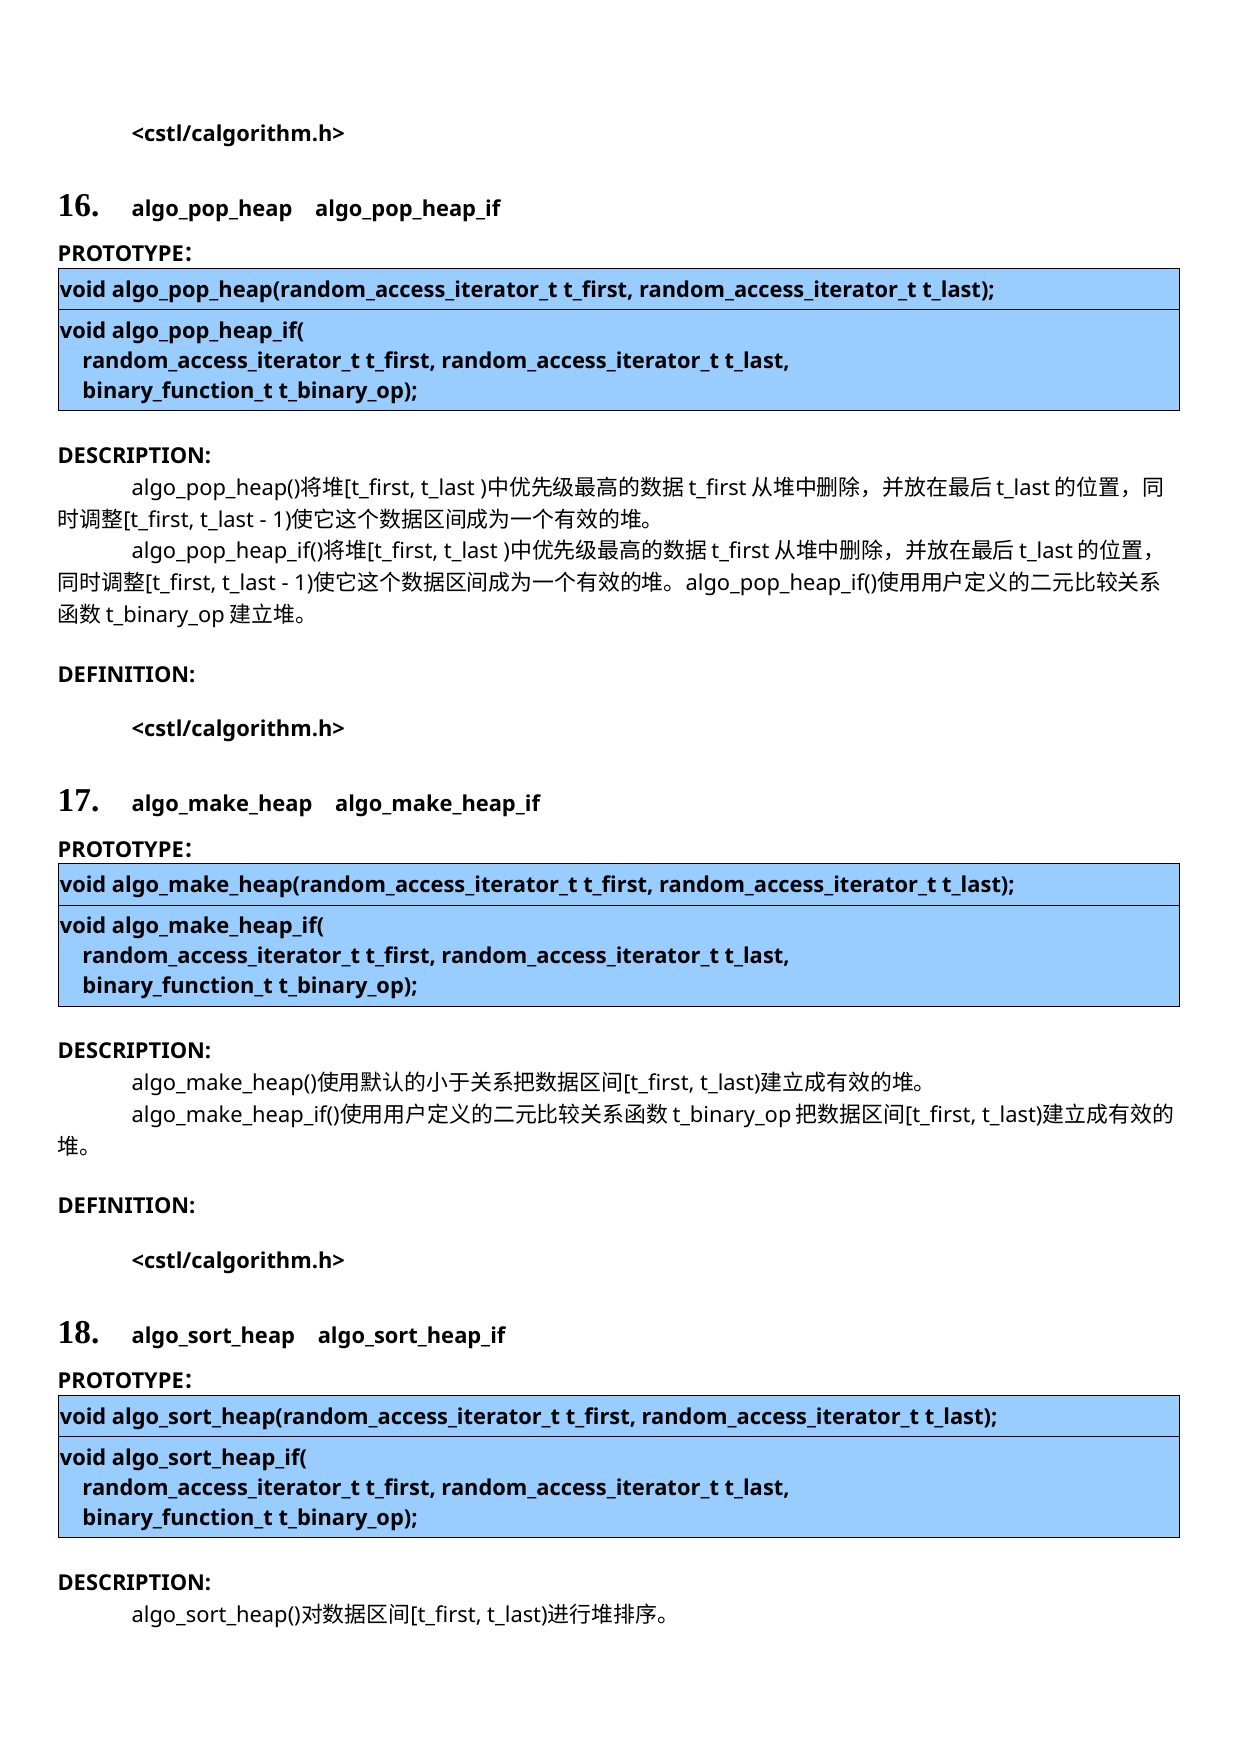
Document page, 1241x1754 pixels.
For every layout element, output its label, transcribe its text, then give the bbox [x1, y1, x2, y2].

table_header void algo_sort_heap(random_access_iterator_t t_first, random_access_iterator_t t_last); [59, 1396, 1179, 1436]
table_cell void algo_sort_heap_if( random_access_iterator_t t_first, random_access_iterator_t t_last, binary_function_t t_binary_op); [59, 1437, 1179, 1537]
text algo_make_heap_if()使用用户定义的二元比较关系函数t_binary_op把数据区间[t_first, t_last)建立成有效的堆。 [57, 1097, 1179, 1161]
table_header void algo_pop_heap(random_access_iterator_t t_first, random_access_iterator_t t_last); [59, 269, 1179, 309]
table_cell void algo_pop_heap_if( random_access_iterator_t t_first, random_access_iterator_t t_last, binary_function_t t_binary_op); [59, 310, 1179, 410]
text <cstl/calgorithm.h> [57, 713, 1179, 743]
text algo_pop_heap_if()将堆[t_first, t_last )中优先级最高的数据t_first从堆中删除，并放在最后t_last的位置，同时调整[t_first, t_last - 1)使它这个数据区间成为一个有效的堆。algo_pop_heap_if()使用用户定义的二元比较关系函数t_binary_op建立堆。 [57, 533, 1179, 629]
text DEFINITION: [57, 659, 1179, 688]
subtitle algo_make_heap algo_make_heap_if [57, 781, 1179, 819]
text DESCRIPTION: [57, 1036, 1179, 1065]
text DEFINITION: [57, 1190, 1179, 1220]
table_header void algo_make_heap(random_access_iterator_t t_first, random_access_iterator_t t_last); [59, 864, 1179, 905]
text DESCRIPTION: [57, 1567, 1179, 1597]
text PROTOTYPE： [57, 236, 1179, 268]
subtitle algo_sort_heap algo_sort_heap_if [57, 1312, 1179, 1351]
text PROTOTYPE： [57, 1363, 1179, 1395]
text algo_make_heap()使用默认的小于关系把数据区间[t_first, t_last)建立成有效的堆。 [57, 1065, 1179, 1097]
text PROTOTYPE： [57, 832, 1179, 863]
table_cell void algo_make_heap_if( random_access_iterator_t t_first, random_access_iterator_t t_last, binary_function_t t_binary_op); [59, 906, 1179, 1006]
text <cstl/calgorithm.h> [57, 1245, 1179, 1275]
text algo_pop_heap()将堆[t_first, t_last )中优先级最高的数据t_first从堆中删除，并放在最后t_last的位置，同时调整[t_first, t_last - 1)使它这个数据区间成为一个有效的堆。 [57, 470, 1179, 533]
text algo_sort_heap()对数据区间[t_first, t_last)进行堆排序。 [57, 1597, 1179, 1629]
text <cstl/calgorithm.h> [57, 118, 1179, 148]
text DESCRIPTION: [57, 440, 1179, 470]
subtitle algo_pop_heap algo_pop_heap_if [57, 185, 1179, 224]
